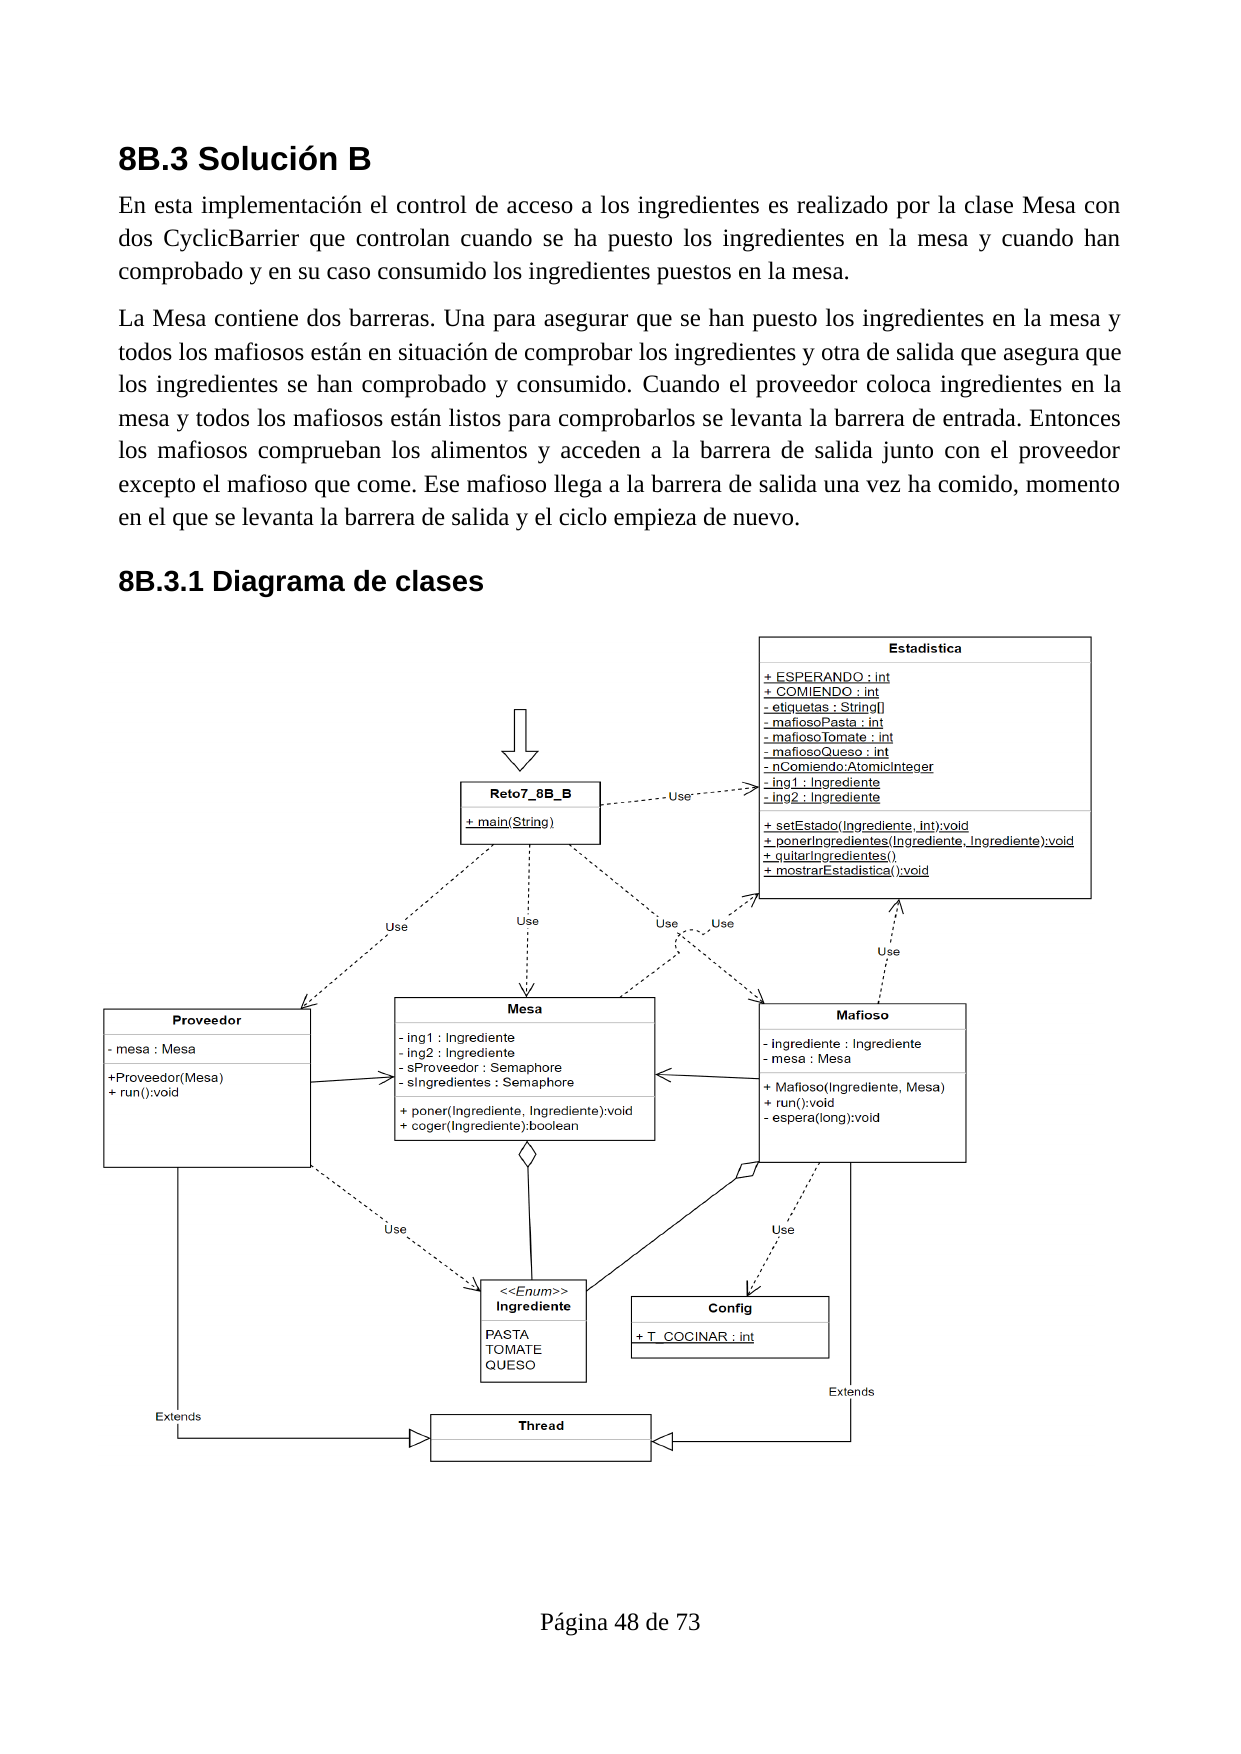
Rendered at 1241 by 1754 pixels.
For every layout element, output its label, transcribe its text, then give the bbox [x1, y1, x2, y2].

text En esta implementación el control de acceso a los ingredientes es realizado por la clase Mesa con dos CyclicBarrier que controlan cuando se ha puesto los ingredientes en la mesa y cuando han comprobado y en su caso consumido los ingredientes puestos en la mesa. [118, 190, 1122, 285]
picture [97, 632, 1095, 1466]
subtitle 8B.3 Solución B [118, 139, 1122, 177]
text La Mesa contiene dos barreras. Una para asegurar que se han puesto los ingredientes en la mesa y todos los mafiosos están en situación de comprobar los ingredientes y otra de salida que asegura que los ingredientes se han comprobado y consumido. Cuando el proveedor coloca ingredientes en la mesa y todos los mafiosos están listos para comprobarlos se levanta la barrera de entrada. Entonces los mafiosos comprueban los alimentos y acceden a la barrera de salida junto con el proveedor excepto el mafioso que come. Ese mafioso llega a la barrera de salida una vez ha comido, momento en el que se levanta la barrera de salida y el ciclo empieza de nuevo. [118, 303, 1122, 530]
subtitle 8B.3.1 Diagrama de clases [118, 564, 1122, 597]
